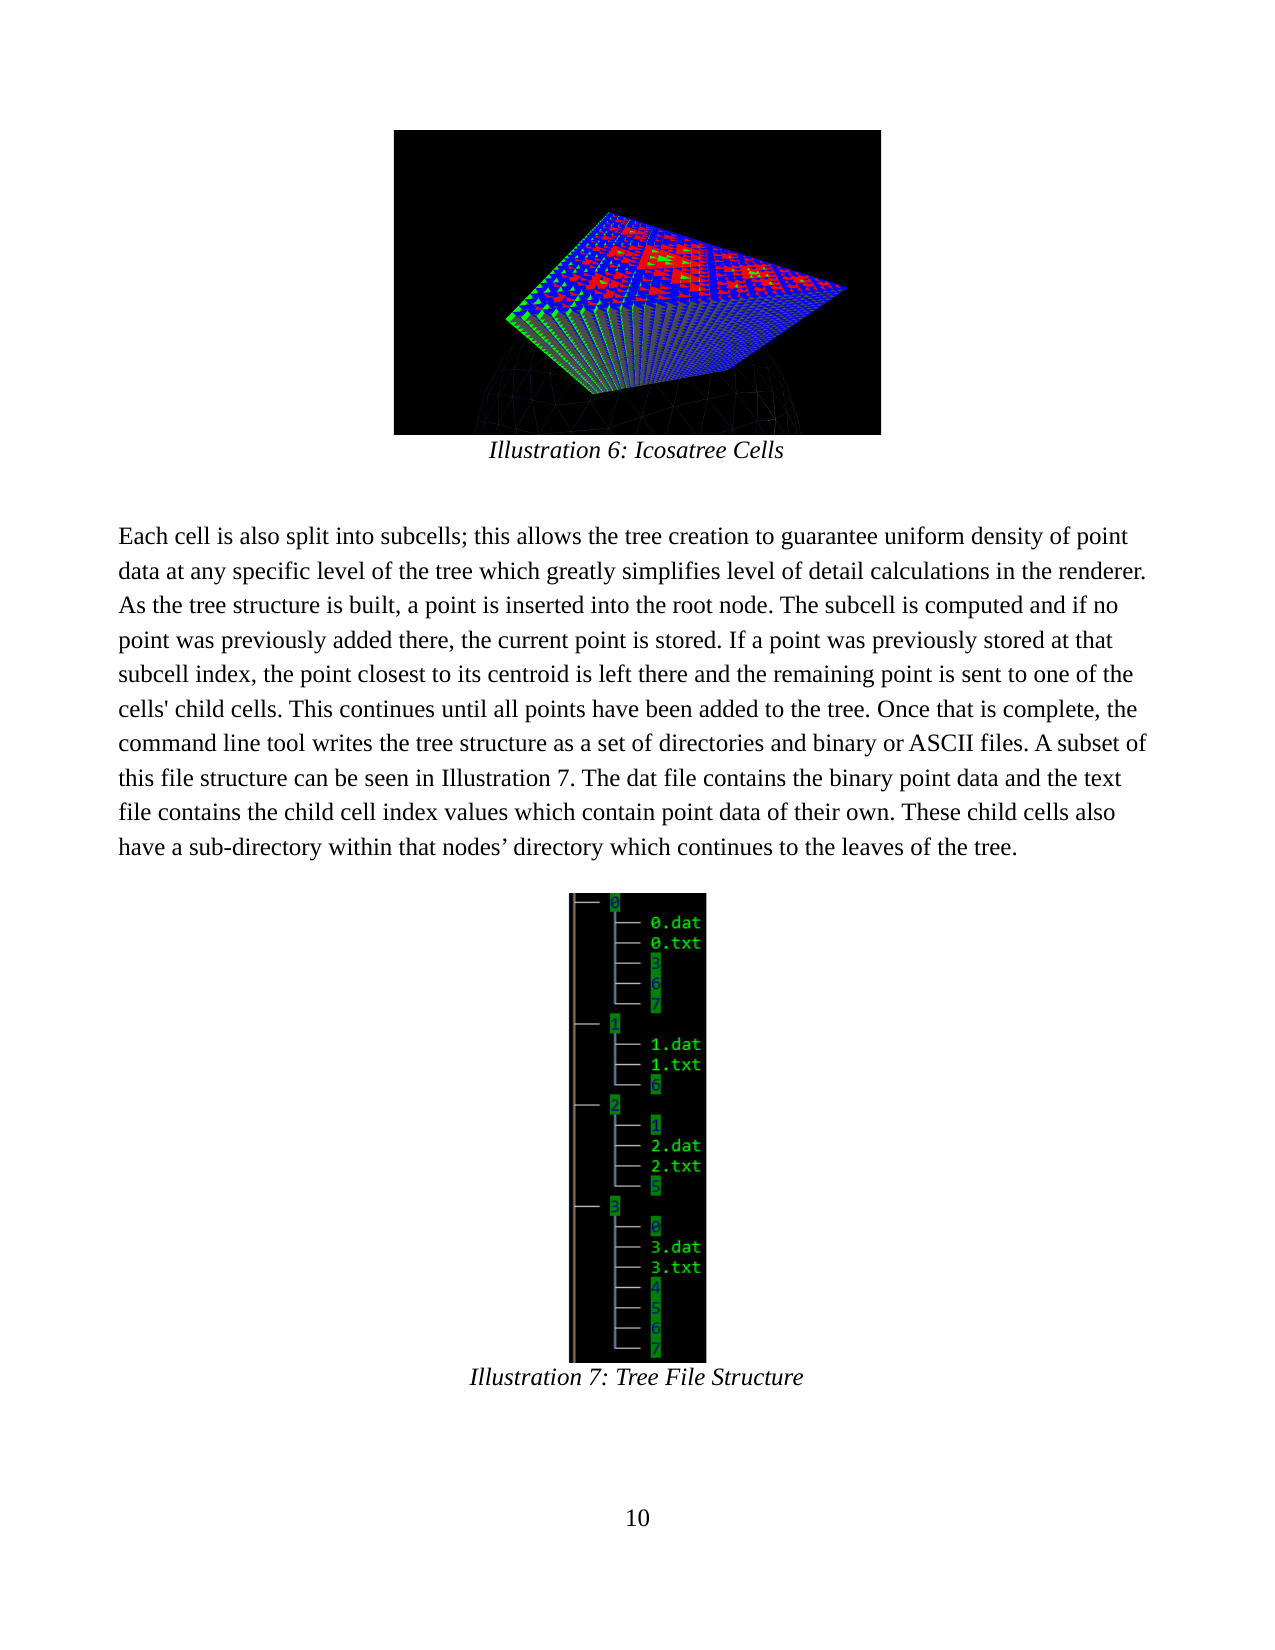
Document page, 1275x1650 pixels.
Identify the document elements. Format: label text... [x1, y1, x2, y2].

text Each cell is also split into subcells; this allows the tree creation to guarantee uniform density of point data at any specific level of the tree which greatly simplifies level of detail calculations in the renderer. As the tree structure is built, a point is inserted into the root node. The subcell is computed and if no point was previously added there, the current point is stored. If a point was previously stored at that subcell index, the point closest to its centroid is left there and the remaining point is sent to one of the cells' child cells. This continues until all points have been added to the tree. Once that is complete, the command line tool writes the tree structure as a set of directories and binary or ASCII files. A subset of this file structure can be seen in Illustration 7. The dat file contains the binary point data and the text file contains the child cell index values which contain point data of their own. These child cells also have a sub-directory within that nodes’ directory which continues to the leaves of the tree. [118, 521, 1157, 860]
text Illustration 7: Tree File Structure [128, 1363, 1147, 1391]
picture [568, 893, 707, 1363]
text Illustration 6: Icosatree Cells [124, 435, 1151, 464]
picture [393, 130, 882, 435]
